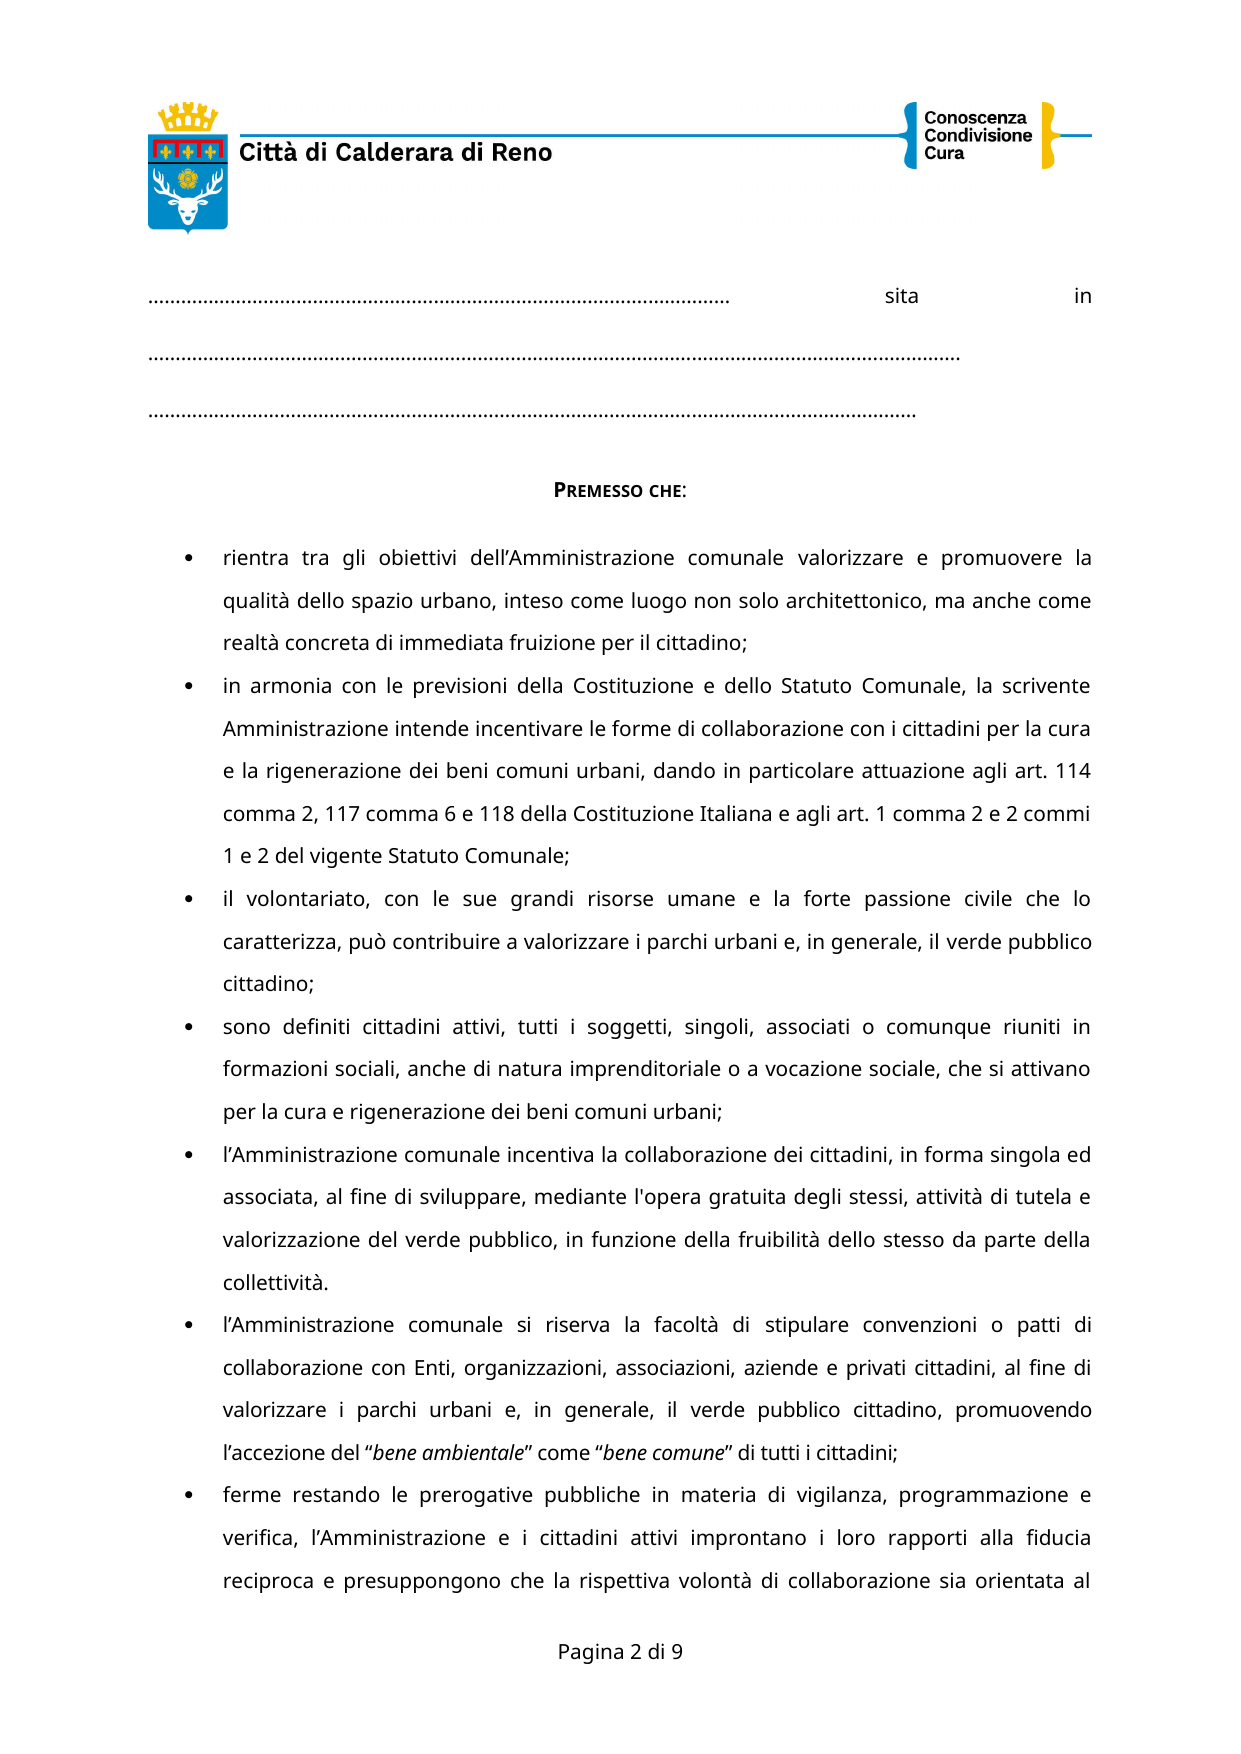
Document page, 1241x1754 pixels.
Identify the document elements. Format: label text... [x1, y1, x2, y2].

list rientra tra gli obiettivi dell’Amministrazione comunale valorizzare e promuovere la qualità dello spazio urbano, inteso come luogo non solo architettonico, ma anche come realtà concreta di immediata fruizione per il cittadino; [185, 543, 1092, 657]
picture [183, 146, 193, 158]
list l’Amministrazione comunale incentiva la collaborazione dei cittadini, in forma singola ed associata, al fine di sviluppare, mediante l'opera gratuita degli stessi, attività di tutela e valorizzazione del verde pubblico, in funzione della fruibilità dello stesso da parte della collettività. [185, 1140, 1092, 1296]
text Premesso che: [148, 475, 1092, 504]
picture [154, 174, 222, 224]
picture [154, 140, 222, 157]
picture [149, 101, 1091, 236]
list l’Amministrazione comunale si riserva la facoltà di stipulare convenzioni o patti di collaborazione con Enti, organizzazioni, associazioni, aziende e privati cittadini, al fine di valorizzare i parchi urbani e, in generale, il verde pubblico cittadino, promuovendo l’accezione del “bene ambientale” come “bene comune” di tutti i cittadini; [185, 1310, 1092, 1466]
text …………………………………………….………………….…….……….…………… sita in ……………………………………………………………………………………………………………………...………….………………………………………………………………………………………………..………………………… [148, 281, 1092, 423]
picture [161, 146, 171, 159]
list ferme restando le prerogative pubbliche in materia di vigilanza, programmazione e verifica, l’Amministrazione e i cittadini attivi improntano i loro rapporti alla fiducia reciproca e presuppongono che la rispettiva volontà di collaborazione sia orientata al [185, 1481, 1092, 1594]
list in armonia con le previsioni della Costituzione e dello Statuto Comunale, la scrivente Amministrazione intende incentivare le forme di collaborazione con i cittadini per la cura e la rigenerazione dei beni comuni urbani, dando in particolare attuazione agli art. 114 comma 2, 117 comma 6 e 118 della Costituzione Italiana e agli art. 1 comma 2 e 2 commi 1 e 2 del vigente Statuto Comunale; [185, 671, 1092, 870]
picture [179, 169, 197, 189]
picture [205, 146, 215, 159]
list sono definiti cittadini attivi, tutti i soggetti, singoli, associati o comunque riuniti in formazioni sociali, anche di natura imprenditoriale o a vocazione sociale, che si attivano per la cura e rigenerazione dei beni comuni urbani; [185, 1012, 1092, 1126]
list il volontariato, con le sue grandi risorse umane e la forte passione civile che lo caratterizza, può contribuire a valorizzare i parchi urbani e, in generale, il verde pubblico cittadino; [185, 884, 1092, 998]
